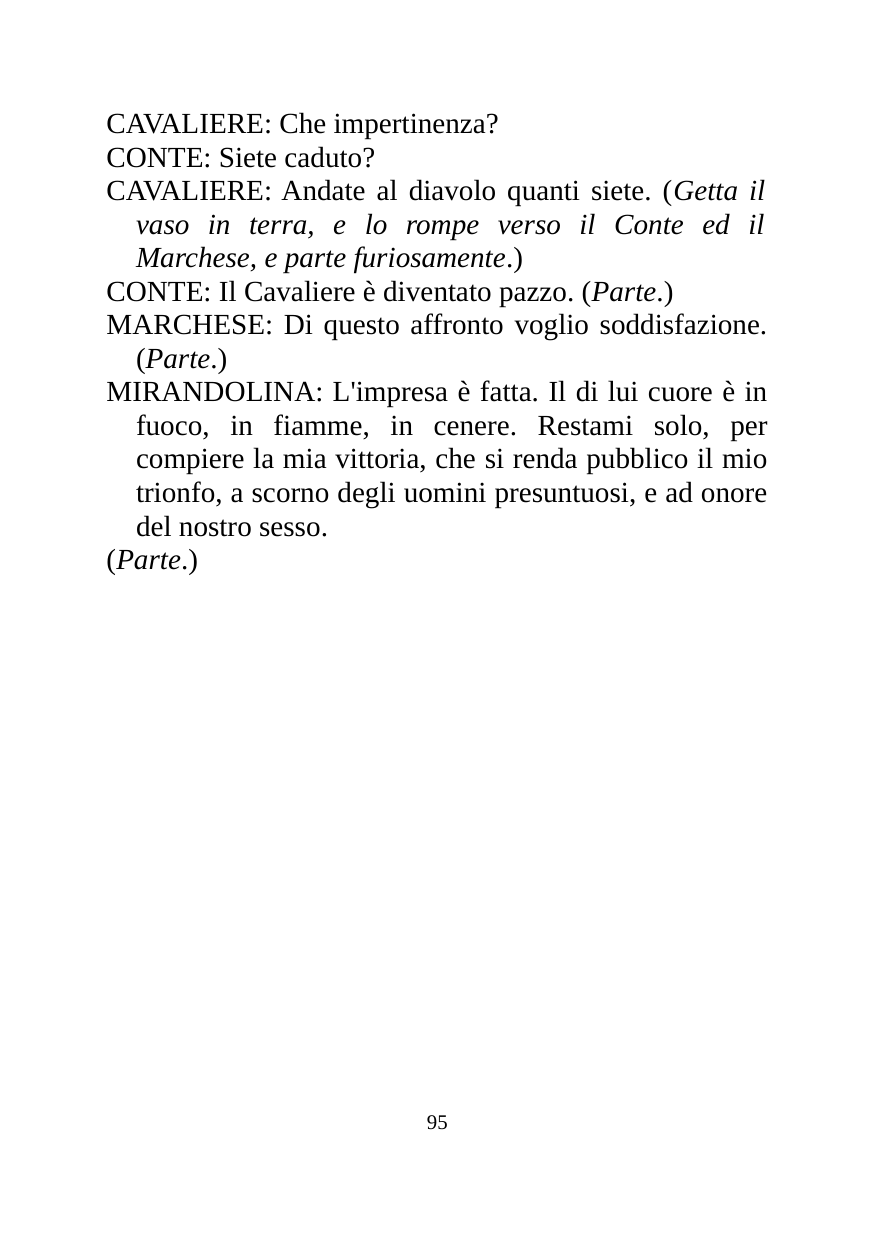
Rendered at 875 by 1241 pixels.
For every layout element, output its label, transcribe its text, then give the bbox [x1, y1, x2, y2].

text MARCHESE: Di questo affronto voglio soddisfazione. (Parte.) [106, 307, 768, 374]
text CONTE: Il Cavaliere è diventato pazzo. (Parte.) [106, 274, 768, 307]
text (Parte.) [106, 542, 768, 576]
text MIRANDOLINA: L'impresa è fatta. Il di lui cuore è in fuoco, in fiamme, in cenere. Restami solo, per compiere la mia vittoria, che si renda pubblico il mio trionfo, a scorno degli uomini presuntuosi, e ad onore del nostro sesso. [106, 374, 768, 542]
text CAVALIERE: Che impertinenza? [106, 106, 768, 140]
text CONTE: Siete caduto? [106, 140, 768, 173]
text CAVALIERE: Andate al diavolo quanti siete. (Getta il vaso in terra, e lo rompe verso il Conte ed il Marchese, e parte furiosamente.) [106, 173, 768, 274]
